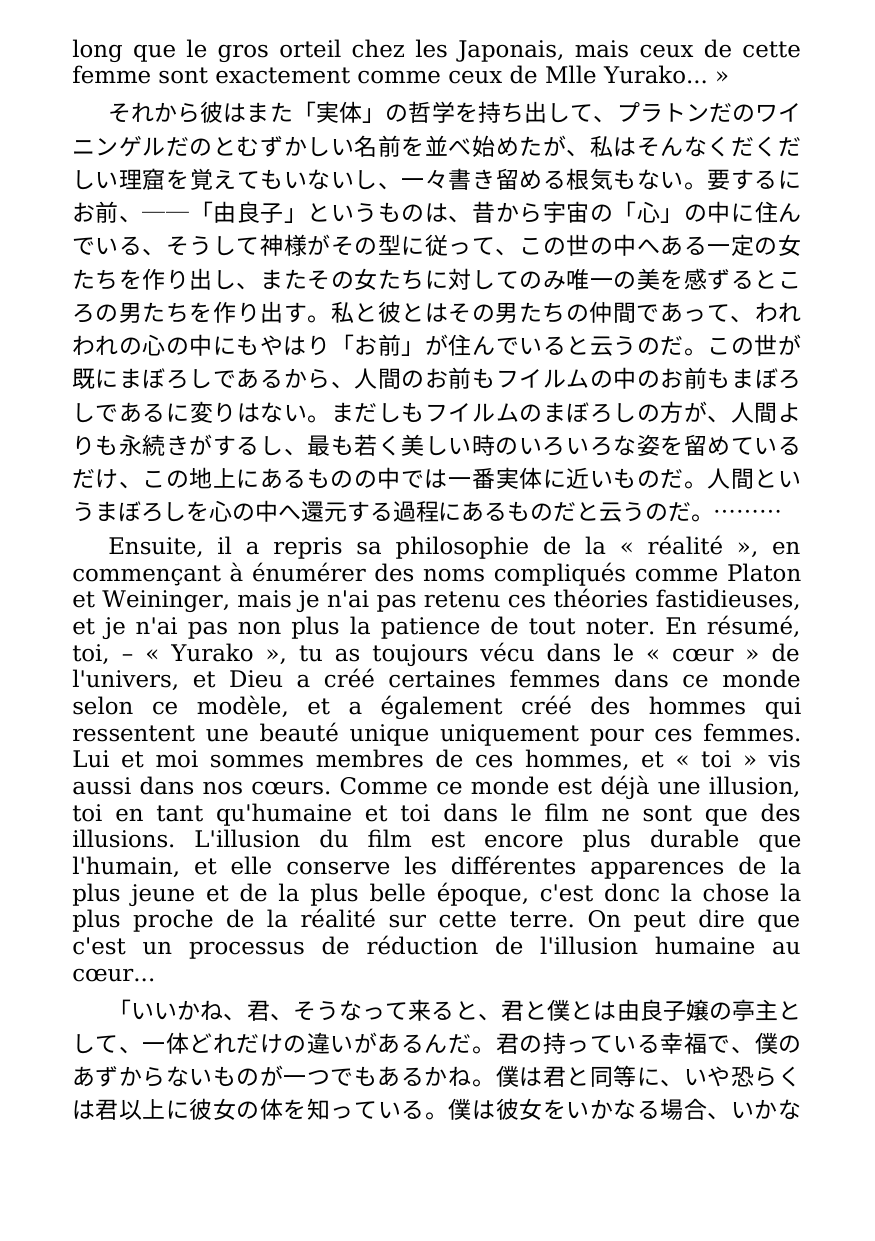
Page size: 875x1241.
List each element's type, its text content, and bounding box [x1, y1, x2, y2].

text long que le gros orteil chez les Japonais, mais ceux de cette femme sont exactement comme ceux de Mlle Yurako... » [72, 36, 802, 89]
text Ensuite, il a repris sa philosophie de la « réalité », en commençant à énumérer des noms compliqués comme Platon et Weininger, mais je n'ai pas retenu ces théories fastidieuses, et je n'ai pas non plus la patience de tout noter. En résumé, toi, – « Yurako », tu as toujours vécu dans le « cœur » de l'univers, et Dieu a créé certaines femmes dans ce monde selon ce modèle, et a également créé des hommes qui ressentent une beauté unique uniquement pour ces femmes. Lui et moi sommes membres de ces hommes, et « toi » vis aussi dans nos cœurs. Comme ce monde est déjà une illusion, toi en tant qu'humaine et toi dans le film ne sont que des illusions. L'illusion du film est encore plus durable que l'humain, et elle conserve les différentes apparences de la plus jeune et de la plus belle époque, c'est donc la chose la plus proche de la réalité sur cette terre. On peut dire que c'est un processus de réduction de l'illusion humaine au cœur... [72, 533, 802, 987]
text 「いいかね、君、そうなって来ると、君と僕とは由良子嬢の亭主として、一体どれだけの違いがあるんだ。君の持っている幸福で、僕のあずからないものが一つでもあるかね。僕は君と同等に、いや恐らくは君以上に彼女の体を知っている。僕は彼女をいかなる場合、いかな [72, 992, 802, 1125]
text それから彼はまた「実体」の哲学を持ち出して、プラトンだのワイニンゲルだのとむずかしい名前を並べ始めたが、私はそんなくだくだしい理窟を覚えてもいないし、一々書き留める根気もない。要するにお前、──「由良子」というものは、昔から宇宙の「心」の中に住んでいる、そうして神様がその型に従って、この世の中へある一定の女たちを作り出し、またその女たちに対してのみ唯一の美を感ずるところの男たちを作り出す。私と彼とはその男たちの仲間であって、われわれの心の中にもやはり「お前」が住んでいると云うのだ。この世が既にまぼろしであるから、人間のお前もフイルムの中のお前もまぼろしであるに変りはない。まだしもフイルムのまぼろしの方が、人間よりも永続きがするし、最も若く美しい時のいろいろな姿を留めているだけ、この地上にあるものの中では一番実体に近いものだ。人間というまぼろしを心の中へ還元する過程にあるものだと云うのだ。……… [72, 95, 802, 527]
